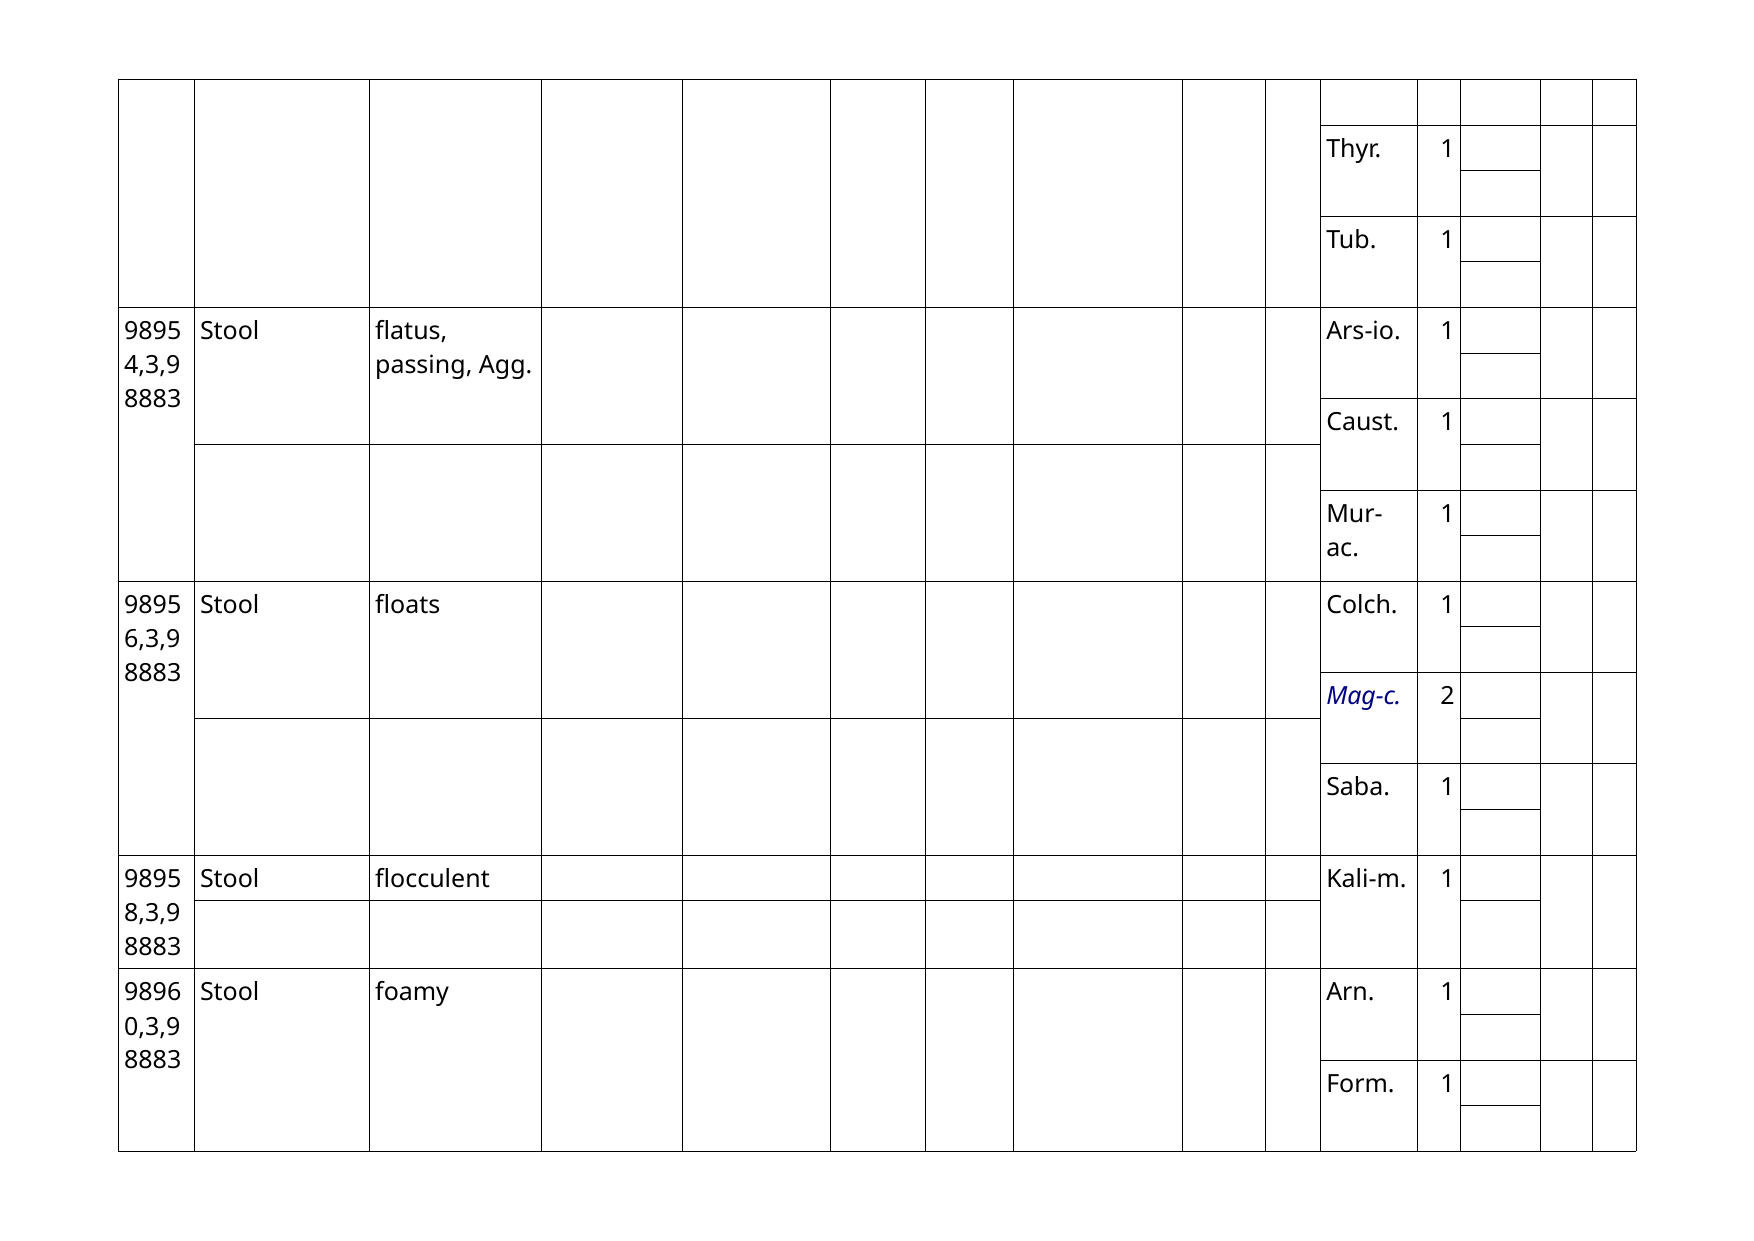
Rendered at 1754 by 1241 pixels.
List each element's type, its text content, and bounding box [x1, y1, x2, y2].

table_cell [831, 308, 925, 444]
table_cell Mag-c. [1321, 673, 1417, 763]
table_cell [1461, 627, 1540, 672]
table_cell Stool [195, 308, 369, 444]
table_cell [1461, 673, 1540, 718]
table_cell [1266, 445, 1320, 581]
table_cell [926, 582, 1013, 718]
table_cell [1183, 856, 1265, 900]
table_cell [1014, 582, 1182, 718]
table_cell [926, 80, 1013, 307]
table_cell [683, 445, 830, 581]
table_cell Form. [1321, 1061, 1417, 1151]
table_cell 1 [1418, 764, 1460, 854]
table_cell [683, 719, 830, 854]
table_cell [1541, 856, 1592, 968]
table_cell [1593, 673, 1636, 763]
table_cell Saba. [1321, 764, 1417, 854]
table_cell [1266, 969, 1320, 1151]
table_cell [831, 719, 925, 854]
table_cell [1461, 1061, 1540, 1105]
table_cell [1461, 354, 1540, 398]
table_cell [1593, 126, 1636, 216]
table_cell [1014, 969, 1182, 1151]
table_cell [1593, 399, 1636, 489]
table_cell Thyr. [1321, 126, 1417, 216]
table_cell [1541, 308, 1592, 398]
table_cell [1541, 582, 1592, 672]
table_cell [1461, 719, 1540, 763]
table_cell [1461, 1015, 1540, 1059]
table_cell [1014, 80, 1182, 307]
table_cell [1541, 764, 1592, 854]
table_cell [1014, 308, 1182, 444]
table_cell [1593, 308, 1636, 398]
table_cell [831, 582, 925, 718]
table_cell [542, 901, 682, 968]
table_cell [683, 856, 830, 900]
table_cell [1593, 1061, 1636, 1151]
table_cell [195, 80, 369, 307]
table_cell [926, 901, 1013, 968]
table_cell [542, 719, 682, 854]
table_cell [542, 582, 682, 718]
table_cell Mur-ac. [1321, 491, 1417, 581]
table_cell 1 [1418, 1061, 1460, 1151]
table_cell [1541, 969, 1592, 1059]
table_cell [1014, 901, 1182, 968]
table_cell Arn. [1321, 969, 1417, 1059]
table_cell [1541, 217, 1592, 307]
table_cell 98958,3,98883 [119, 856, 194, 968]
table_cell [1014, 445, 1182, 581]
table_cell [370, 80, 541, 307]
table_cell [195, 719, 369, 854]
table_cell [1183, 445, 1265, 581]
table_cell [1461, 1106, 1540, 1151]
table_cell [831, 901, 925, 968]
table_cell [1593, 80, 1636, 124]
table_cell Stool [195, 969, 369, 1151]
table_cell 1 [1418, 856, 1460, 968]
table_cell Colch. [1321, 582, 1417, 672]
table_cell [1266, 719, 1320, 854]
table_cell [1461, 445, 1540, 489]
table_cell [1541, 491, 1592, 581]
table_cell [831, 856, 925, 900]
table_cell [831, 445, 925, 581]
table_cell [1266, 856, 1320, 900]
table_cell [1593, 856, 1636, 968]
table_cell [683, 80, 830, 307]
table_cell [831, 969, 925, 1151]
table_cell [195, 901, 369, 968]
table_cell [1461, 810, 1540, 854]
table_cell [1593, 764, 1636, 854]
table_cell 2 [1418, 673, 1460, 763]
table_cell [542, 856, 682, 900]
table_cell [1461, 262, 1540, 307]
table_cell 1 [1418, 399, 1460, 489]
table_cell [542, 445, 682, 581]
table_cell [542, 969, 682, 1151]
table_cell [831, 80, 925, 307]
table_cell Stool [195, 856, 369, 900]
table_cell [1461, 491, 1540, 535]
table_cell [926, 969, 1013, 1151]
table_cell [1461, 399, 1540, 444]
table_cell [1461, 969, 1540, 1014]
table_cell [683, 969, 830, 1151]
table_cell [1461, 856, 1540, 900]
table_cell [1183, 901, 1265, 968]
table_cell [683, 582, 830, 718]
table_cell [1014, 719, 1182, 854]
table_cell [370, 719, 541, 854]
table_cell Caust. [1321, 399, 1417, 489]
table_cell [1183, 308, 1265, 444]
table_cell [1183, 80, 1265, 307]
table_cell flatus, passing, Agg. [370, 308, 541, 444]
table_cell 98960,3,98883 [119, 969, 194, 1151]
table_cell [1183, 582, 1265, 718]
table_cell [1266, 308, 1320, 444]
table_cell [542, 308, 682, 444]
table_cell [1541, 673, 1592, 763]
table_cell [1418, 80, 1460, 124]
table_cell [1593, 217, 1636, 307]
table_cell 1 [1418, 582, 1460, 672]
table_cell [1541, 80, 1592, 124]
table_cell [1183, 969, 1265, 1151]
table_cell [1266, 80, 1320, 307]
table_cell floats [370, 582, 541, 718]
table_cell [683, 308, 830, 444]
table_cell [1266, 582, 1320, 718]
table_cell 1 [1418, 308, 1460, 398]
table_cell [1461, 126, 1540, 170]
table_cell 1 [1418, 491, 1460, 581]
table_cell [1593, 582, 1636, 672]
table_cell 1 [1418, 217, 1460, 307]
table_cell [1461, 901, 1540, 968]
table_cell [1461, 536, 1540, 581]
table_cell [1183, 719, 1265, 854]
table_cell [1593, 969, 1636, 1059]
table_cell [542, 80, 682, 307]
table_cell 1 [1418, 969, 1460, 1059]
table_cell [926, 719, 1013, 854]
table_cell [1014, 856, 1182, 900]
table_cell [1461, 80, 1540, 124]
table_cell [370, 901, 541, 968]
table_cell [1461, 582, 1540, 626]
table_cell 98954,3,98883 [119, 308, 194, 581]
table_cell [1541, 126, 1592, 216]
table_cell Stool [195, 582, 369, 718]
table_cell [1266, 901, 1320, 968]
table_cell [1461, 217, 1540, 261]
table_cell [926, 445, 1013, 581]
table_cell [926, 856, 1013, 900]
table_cell [370, 445, 541, 581]
table_cell flocculent [370, 856, 541, 900]
table_cell Kali-m. [1321, 856, 1417, 968]
table_cell [683, 901, 830, 968]
table_cell Ars-io. [1321, 308, 1417, 398]
table_cell foamy [370, 969, 541, 1151]
table_cell Tub. [1321, 217, 1417, 307]
table_cell 1 [1418, 126, 1460, 216]
table_cell [1593, 491, 1636, 581]
table_cell [1541, 399, 1592, 489]
table_cell [119, 80, 194, 307]
table_cell 98956,3,98883 [119, 582, 194, 854]
table_cell [926, 308, 1013, 444]
table_cell [1461, 308, 1540, 353]
table_cell [1321, 80, 1417, 124]
table_cell [1541, 1061, 1592, 1151]
table_cell [1461, 171, 1540, 216]
table_cell [1461, 764, 1540, 809]
table_cell [195, 445, 369, 581]
